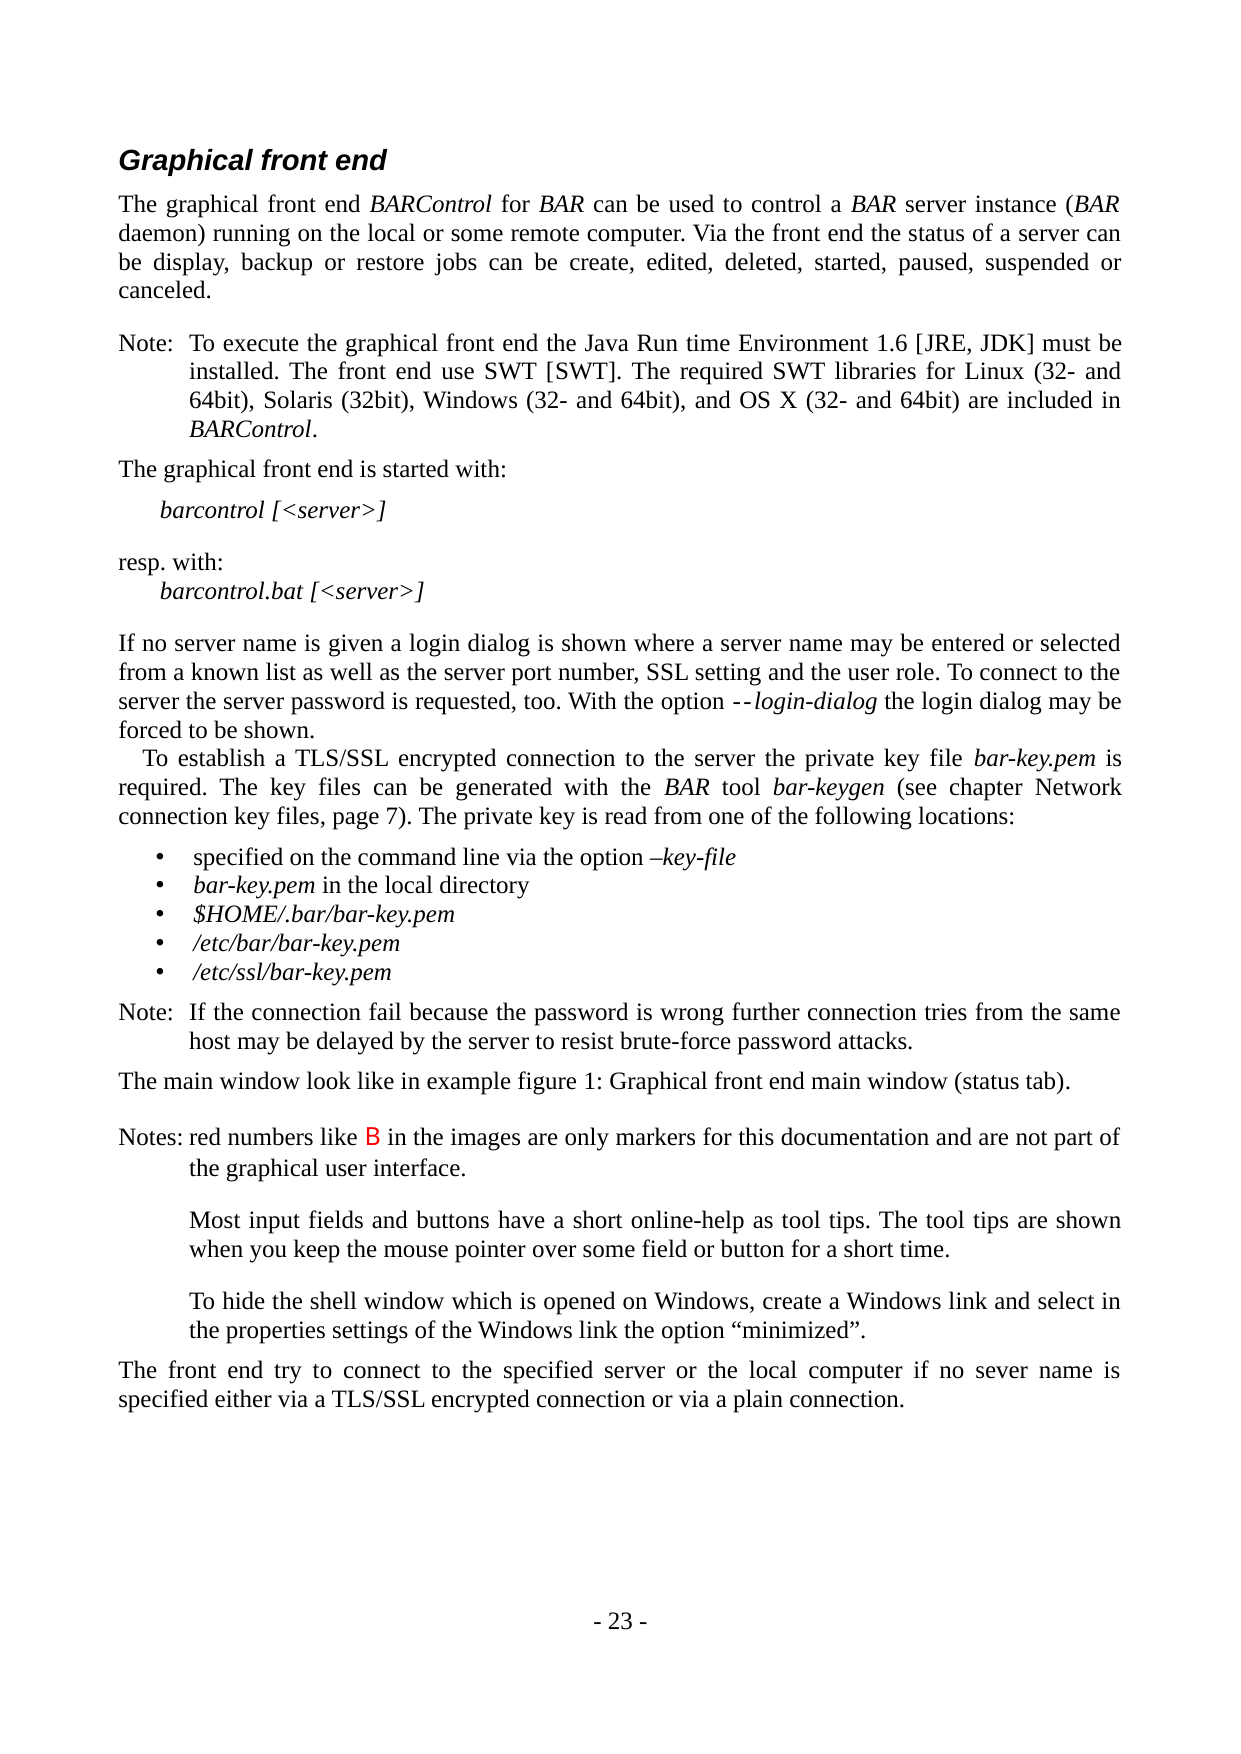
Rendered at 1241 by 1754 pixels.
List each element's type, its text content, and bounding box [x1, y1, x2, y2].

list /etc/ssl/bar-key.pem [156, 957, 1122, 985]
list $HOME/.bar/bar-key.pem [156, 899, 1122, 928]
text The front end try to connect to the specified server or the local computer if no sever name is specified either via a TLS/SSL encrypted connection or via a plain connection. [118, 1355, 1122, 1413]
subtitle Graphical front end [118, 143, 1122, 177]
text The main window look like in example figure 1: Graphical front end main window (status tab). [118, 1066, 1122, 1095]
text Notes: red numbers like B in the images are only markers for this documentation and are not part of the graphical user interface. [118, 1119, 1122, 1181]
text The graphical front end BARControl for BAR can be used to control a BAR server instance (BAR daemon) running on the local or some remote computer. Via the front end the status of a server can be display, backup or restore jobs can be create, edited, deleted, started, paused, suspended or canceled. [118, 189, 1122, 304]
list bar-key.pem in the local directory [156, 870, 1122, 899]
text barcontrol.bat [<server>] [159, 576, 1122, 605]
list specified on the command line via the option –key-file [156, 842, 1122, 870]
text Note: If the connection fail because the password is wrong further connection tries from the same host may be delayed by the server to resist brute-force password attacks. [118, 997, 1122, 1054]
list /etc/bar/bar-key.pem [156, 928, 1122, 957]
text barcontrol [<server>] [159, 495, 1122, 524]
text To hide the shell window which is opened on Windows, create a Windows link and select in the properties settings of the Windows link the option “minimized”. [118, 1286, 1122, 1343]
text Note: To execute the graphical front end the Java Run time Environment 1.6 [JRE, JDK] must be installed. The front end use SWT [SWT]. The required SWT libraries for Linux (32- and 64bit), Solaris (32bit), Windows (32- and 64bit), and OS X (32- and 64bit) are included in BARControl. [118, 328, 1122, 443]
text resp. with: [118, 547, 1122, 576]
text The graphical front end is started with: [118, 454, 1122, 483]
text To establish a TLS/SSL encrypted connection to the server the private key file bar-key.pem is required. The key files can be generated with the BAR tool bar-keygen (see chapter Network connection key files, page 7). The private key is read from one of the following locations: [118, 743, 1122, 830]
text Most input fields and buttons have a short online-help as tool tips. The tool tips are shown when you keep the mouse pointer over some field or button for a short time. [118, 1205, 1122, 1262]
text If no server name is given a login dialog is shown where a server name may be entered or selected from a known list as well as the server port number, SSL setting and the user role. To connect to the server the server password is requested, too. With the option ‑‑login-dialog the login dialog may be forced to be shown. [118, 628, 1122, 743]
